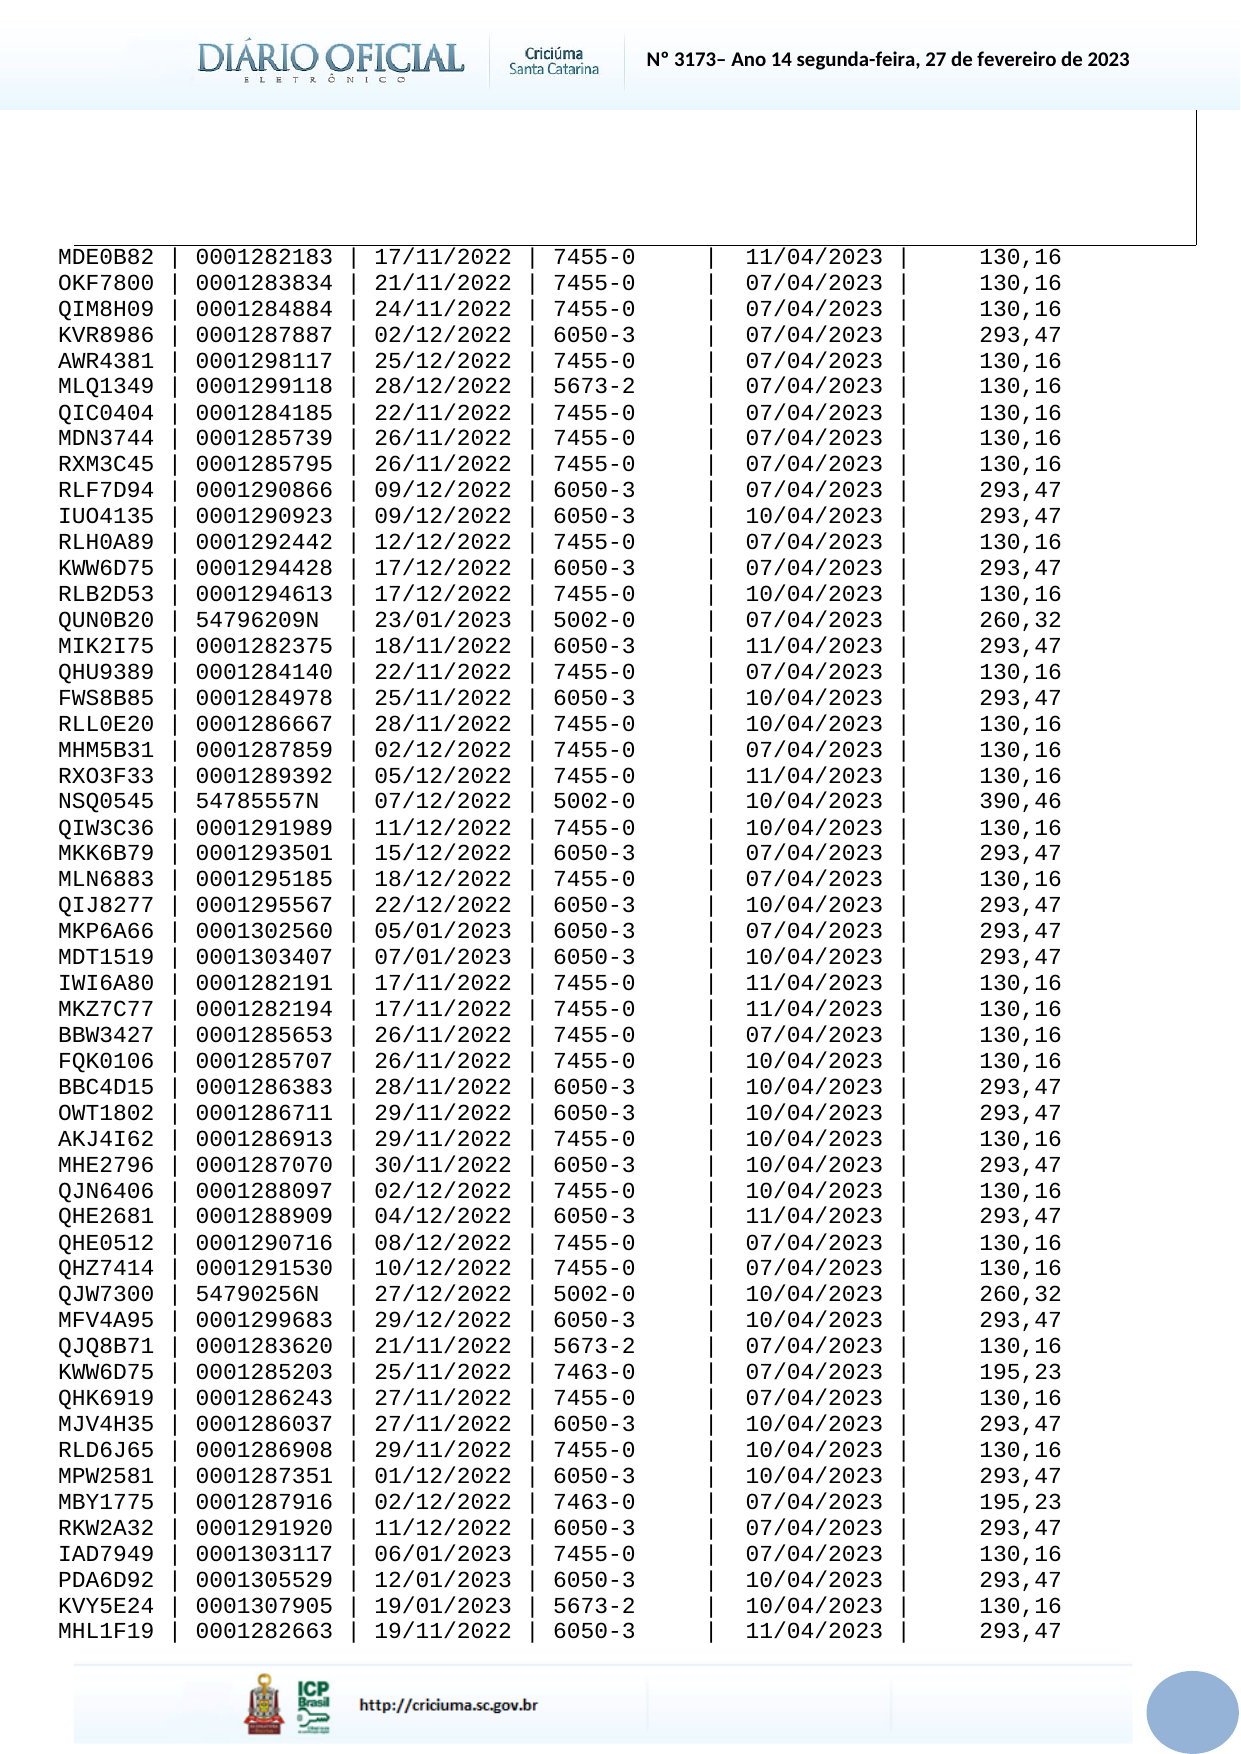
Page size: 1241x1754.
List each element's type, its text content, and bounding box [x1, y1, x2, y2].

text QIW3C36 | 0001291989 | 11/12/2022 | 7455-0 | 10/04/2023 | 130,16 [44, 816, 1196, 842]
text KVR8986 | 0001287887 | 02/12/2022 | 6050-3 | 07/04/2023 | 293,47 [44, 323, 1196, 349]
text MHL1F19 | 0001282663 | 19/11/2022 | 6050-3 | 11/04/2023 | 293,47 [44, 1620, 1196, 1646]
text QUN0B20 | 54796209N | 23/01/2023 | 5002-0 | 07/04/2023 | 260,32 [44, 608, 1196, 634]
text QJQ8B71 | 0001283620 | 21/11/2022 | 5673-2 | 07/04/2023 | 130,16 [44, 1334, 1196, 1361]
text MKK6B79 | 0001293501 | 15/12/2022 | 6050-3 | 07/04/2023 | 293,47 [44, 842, 1196, 868]
text RLH0A89 | 0001292442 | 12/12/2022 | 7455-0 | 07/04/2023 | 130,16 [44, 531, 1196, 556]
text QIM8H09 | 0001284884 | 24/11/2022 | 7455-0 | 07/04/2023 | 130,16 [44, 297, 1196, 323]
text FWS8B85 | 0001284978 | 25/11/2022 | 6050-3 | 10/04/2023 | 293,47 [44, 686, 1196, 712]
text MKZ7C77 | 0001282194 | 17/11/2022 | 7455-0 | 11/04/2023 | 130,16 [44, 997, 1196, 1023]
text QHU9389 | 0001284140 | 22/11/2022 | 7455-0 | 07/04/2023 | 130,16 [44, 660, 1196, 686]
text MDT1519 | 0001303407 | 07/01/2023 | 6050-3 | 10/04/2023 | 293,47 [44, 946, 1196, 971]
text QHE2681 | 0001288909 | 04/12/2022 | 6050-3 | 11/04/2023 | 293,47 [44, 1205, 1196, 1231]
text MDN3744 | 0001285739 | 26/11/2022 | 7455-0 | 07/04/2023 | 130,16 [44, 427, 1196, 453]
text PDA6D92 | 0001305529 | 12/01/2023 | 6050-3 | 10/04/2023 | 293,47 [44, 1568, 1196, 1594]
text OKF7800 | 0001283834 | 21/11/2022 | 7455-0 | 07/04/2023 | 130,16 [44, 271, 1196, 297]
text BBC4D15 | 0001286383 | 28/11/2022 | 6050-3 | 10/04/2023 | 293,47 [44, 1075, 1196, 1101]
text RLL0E20 | 0001286667 | 28/11/2022 | 7455-0 | 10/04/2023 | 130,16 [44, 712, 1196, 738]
text FQK0106 | 0001285707 | 26/11/2022 | 7455-0 | 10/04/2023 | 130,16 [44, 1049, 1196, 1075]
text QHK6919 | 0001286243 | 27/11/2022 | 7455-0 | 07/04/2023 | 130,16 [44, 1386, 1196, 1412]
text MLQ1349 | 0001299118 | 28/12/2022 | 5673-2 | 07/04/2023 | 130,16 [44, 375, 1196, 401]
text OWT1802 | 0001286711 | 29/11/2022 | 6050-3 | 10/04/2023 | 293,47 [44, 1101, 1196, 1127]
text MLN6883 | 0001295185 | 18/12/2022 | 7455-0 | 07/04/2023 | 130,16 [44, 868, 1196, 894]
text QHE0512 | 0001290716 | 08/12/2022 | 7455-0 | 07/04/2023 | 130,16 [44, 1231, 1196, 1257]
text IAD7949 | 0001303117 | 06/01/2023 | 7455-0 | 07/04/2023 | 130,16 [44, 1542, 1196, 1568]
text KWW6D75 | 0001285203 | 25/11/2022 | 7463-0 | 07/04/2023 | 195,23 [44, 1361, 1196, 1386]
text RXO3F33 | 0001289392 | 05/12/2022 | 7455-0 | 11/04/2023 | 130,16 [44, 764, 1196, 790]
text RLF7D94 | 0001290866 | 09/12/2022 | 6050-3 | 07/04/2023 | 293,47 [44, 479, 1196, 504]
text IWI6A80 | 0001282191 | 17/11/2022 | 7455-0 | 11/04/2023 | 130,16 [44, 971, 1196, 997]
text MIK2I75 | 0001282375 | 18/11/2022 | 6050-3 | 11/04/2023 | 293,47 [44, 634, 1196, 660]
text MHM5B31 | 0001287859 | 02/12/2022 | 7455-0 | 07/04/2023 | 130,16 [44, 738, 1196, 764]
text RKW2A32 | 0001291920 | 11/12/2022 | 6050-3 | 07/04/2023 | 293,47 [44, 1516, 1196, 1542]
text AKJ4I62 | 0001286913 | 29/11/2022 | 7455-0 | 10/04/2023 | 130,16 [44, 1127, 1196, 1153]
text MBY1775 | 0001287916 | 02/12/2022 | 7463-0 | 07/04/2023 | 195,23 [44, 1490, 1196, 1516]
text IUO4135 | 0001290923 | 09/12/2022 | 6050-3 | 10/04/2023 | 293,47 [44, 504, 1196, 531]
text RLB2D53 | 0001294613 | 17/12/2022 | 7455-0 | 10/04/2023 | 130,16 [44, 582, 1196, 608]
text KVY5E24 | 0001307905 | 19/01/2023 | 5673-2 | 10/04/2023 | 130,16 [44, 1594, 1196, 1620]
text QIJ8277 | 0001295567 | 22/12/2022 | 6050-3 | 10/04/2023 | 293,47 [44, 894, 1196, 919]
text MHE2796 | 0001287070 | 30/11/2022 | 6050-3 | 10/04/2023 | 293,47 [44, 1153, 1196, 1179]
text MJV4H35 | 0001286037 | 27/11/2022 | 6050-3 | 10/04/2023 | 293,47 [44, 1412, 1196, 1438]
text MKP6A66 | 0001302560 | 05/01/2023 | 6050-3 | 07/04/2023 | 293,47 [44, 919, 1196, 946]
text AWR4381 | 0001298117 | 25/12/2022 | 7455-0 | 07/04/2023 | 130,16 [44, 349, 1196, 375]
text BBW3427 | 0001285653 | 26/11/2022 | 7455-0 | 07/04/2023 | 130,16 [44, 1023, 1196, 1049]
text MPW2581 | 0001287351 | 01/12/2022 | 6050-3 | 10/04/2023 | 293,47 [44, 1464, 1196, 1490]
text KWW6D75 | 0001294428 | 17/12/2022 | 6050-3 | 07/04/2023 | 293,47 [44, 556, 1196, 582]
text RLD6J65 | 0001286908 | 29/11/2022 | 7455-0 | 10/04/2023 | 130,16 [44, 1438, 1196, 1464]
text MDE0B82 | 0001282183 | 17/11/2022 | 7455-0 | 11/04/2023 | 130,16 [44, 245, 1196, 271]
text NSQ0545 | 54785557N | 07/12/2022 | 5002-0 | 10/04/2023 | 390,46 [44, 790, 1196, 816]
text QJN6406 | 0001288097 | 02/12/2022 | 7455-0 | 10/04/2023 | 130,16 [44, 1179, 1196, 1205]
text QHZ7414 | 0001291530 | 10/12/2022 | 7455-0 | 07/04/2023 | 130,16 [44, 1257, 1196, 1283]
text RXM3C45 | 0001285795 | 26/11/2022 | 7455-0 | 07/04/2023 | 130,16 [44, 453, 1196, 479]
text MFV4A95 | 0001299683 | 29/12/2022 | 6050-3 | 10/04/2023 | 293,47 [44, 1309, 1196, 1334]
text QJW7300 | 54790256N | 27/12/2022 | 5002-0 | 10/04/2023 | 260,32 [44, 1283, 1196, 1309]
text QIC0404 | 0001284185 | 22/11/2022 | 7455-0 | 07/04/2023 | 130,16 [44, 401, 1196, 427]
